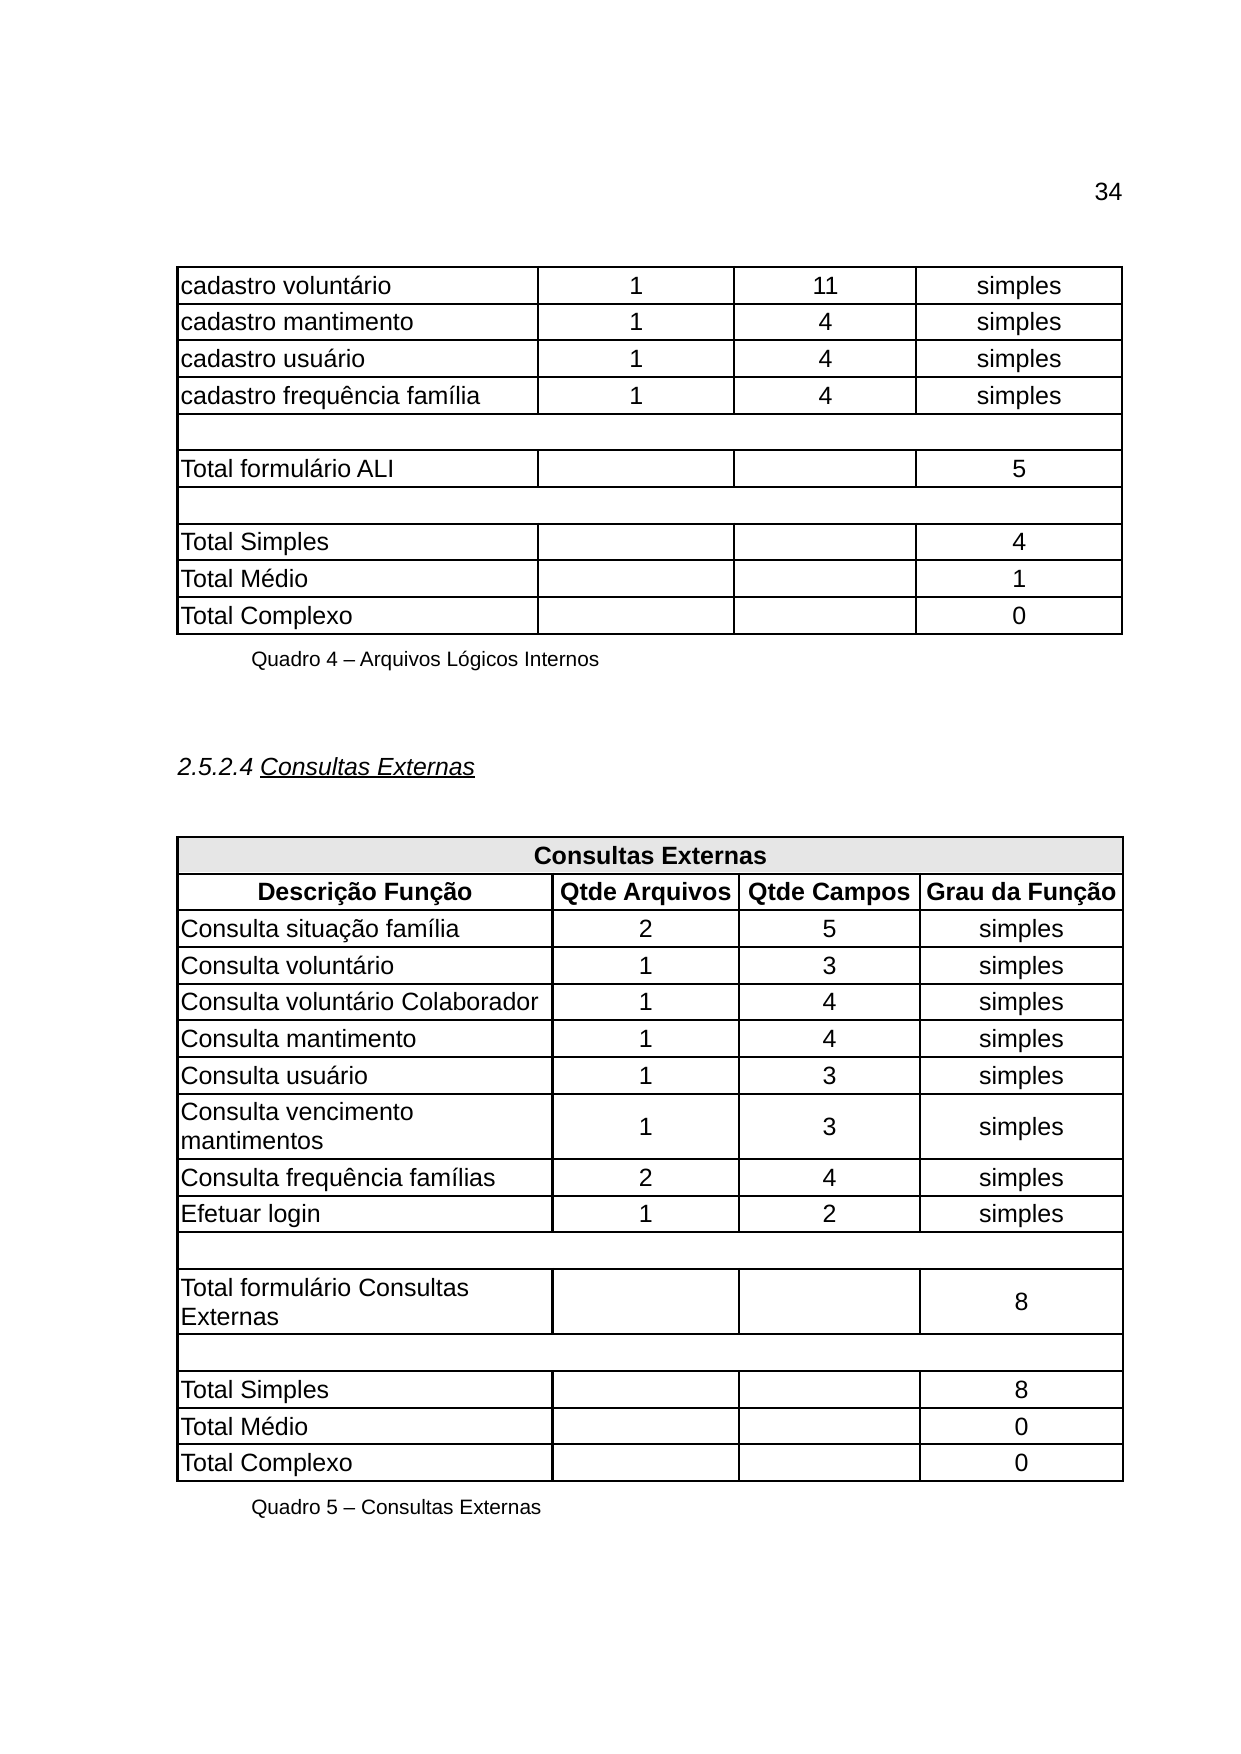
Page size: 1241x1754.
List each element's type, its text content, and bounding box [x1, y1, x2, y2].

table_cell Consulta voluntário Colaborador [179, 985, 551, 1019]
table_cell [539, 525, 733, 559]
table_cell [179, 1233, 1122, 1268]
table_cell 1 [539, 305, 733, 339]
table_cell 3 [740, 948, 919, 982]
table_cell simples [917, 268, 1121, 302]
table_cell Grau da Função [921, 875, 1122, 909]
table_cell cadastro frequência família [179, 378, 537, 412]
table_cell Total formulário ALI [179, 451, 537, 486]
table_cell [539, 451, 733, 486]
table_cell 1 [917, 561, 1121, 596]
table_cell simples [917, 378, 1121, 412]
table_cell [740, 1409, 919, 1443]
table_cell 1 [539, 378, 733, 412]
table_cell [735, 525, 915, 559]
table_cell 1 [554, 985, 738, 1019]
table_cell 2 [554, 1160, 738, 1194]
table_cell 1 [554, 1197, 738, 1231]
table_cell [179, 488, 1121, 522]
table_cell Total Simples [179, 1372, 551, 1407]
table_cell 1 [554, 1095, 738, 1158]
table_cell [740, 1372, 919, 1407]
table_cell [554, 1409, 738, 1443]
table_cell 2 [554, 911, 738, 946]
table_cell 2 [740, 1197, 919, 1231]
table_cell simples [921, 1160, 1122, 1194]
table_cell 0 [921, 1445, 1122, 1480]
table_cell simples [921, 1058, 1122, 1092]
table_cell Consulta frequência famílias [179, 1160, 551, 1194]
table_cell 1 [539, 341, 733, 376]
table_cell [179, 415, 1121, 449]
table_cell 0 [917, 598, 1121, 632]
table_cell Qtde Campos [740, 875, 919, 909]
table_cell 5 [917, 451, 1121, 486]
table_cell 0 [921, 1409, 1122, 1443]
text Quadro 4 – Arquivos Lógicos Internos [177, 647, 1122, 671]
table_cell cadastro usuário [179, 341, 537, 376]
table_cell Total Simples [179, 525, 537, 559]
table_cell 4 [740, 985, 919, 1019]
table_header Consultas Externas [179, 838, 1122, 872]
subtitle 2.5.2.4 Consultas Externas [177, 752, 1122, 780]
table_cell Descrição Função [179, 875, 551, 909]
table_cell Qtde Arquivos [554, 875, 738, 909]
table_cell [554, 1372, 738, 1407]
table_cell [539, 561, 733, 596]
table_cell 4 [735, 341, 915, 376]
table_cell Consulta mantimento [179, 1021, 551, 1056]
table_cell 11 [735, 268, 915, 302]
table_cell simples [917, 341, 1121, 376]
table_cell [735, 598, 915, 632]
table_cell cadastro mantimento [179, 305, 537, 339]
table_cell 1 [539, 268, 733, 302]
table_cell 3 [740, 1058, 919, 1092]
table_cell Consulta voluntário [179, 948, 551, 982]
table_cell Total Médio [179, 1409, 551, 1443]
table_cell Total Médio [179, 561, 537, 596]
table_cell 4 [917, 525, 1121, 559]
table_cell Total Complexo [179, 1445, 551, 1480]
table_cell Efetuar login [179, 1197, 551, 1231]
table_cell 4 [740, 1021, 919, 1056]
table_cell [554, 1270, 738, 1333]
table_cell [179, 1335, 1122, 1370]
table_cell [539, 598, 733, 632]
table_cell Consulta situação família [179, 911, 551, 946]
text Quadro 5 – Consultas Externas [177, 1494, 1122, 1518]
table_cell Total Complexo [179, 598, 537, 632]
table_cell 3 [740, 1095, 919, 1158]
table_cell simples [921, 948, 1122, 982]
table_cell [735, 451, 915, 486]
table_cell simples [921, 1021, 1122, 1056]
table_cell simples [921, 1197, 1122, 1231]
table_cell simples [917, 305, 1121, 339]
table_cell 4 [735, 305, 915, 339]
table_cell 8 [921, 1372, 1122, 1407]
table_cell simples [921, 985, 1122, 1019]
table_cell simples [921, 1095, 1122, 1158]
table_cell [735, 561, 915, 596]
table_cell 4 [735, 378, 915, 412]
table_cell [554, 1445, 738, 1480]
table_cell 8 [921, 1270, 1122, 1333]
table_cell simples [921, 911, 1122, 946]
table_cell [740, 1445, 919, 1480]
table_cell Consulta vencimento mantimentos [179, 1095, 551, 1158]
table_cell 1 [554, 1021, 738, 1056]
table_cell 4 [740, 1160, 919, 1194]
table_cell 1 [554, 1058, 738, 1092]
table_cell [740, 1270, 919, 1333]
table_cell Total formulário Consultas Externas [179, 1270, 551, 1333]
table_cell 1 [554, 948, 738, 982]
table_cell Consulta usuário [179, 1058, 551, 1092]
table_cell cadastro voluntário [179, 268, 537, 302]
table_cell 5 [740, 911, 919, 946]
